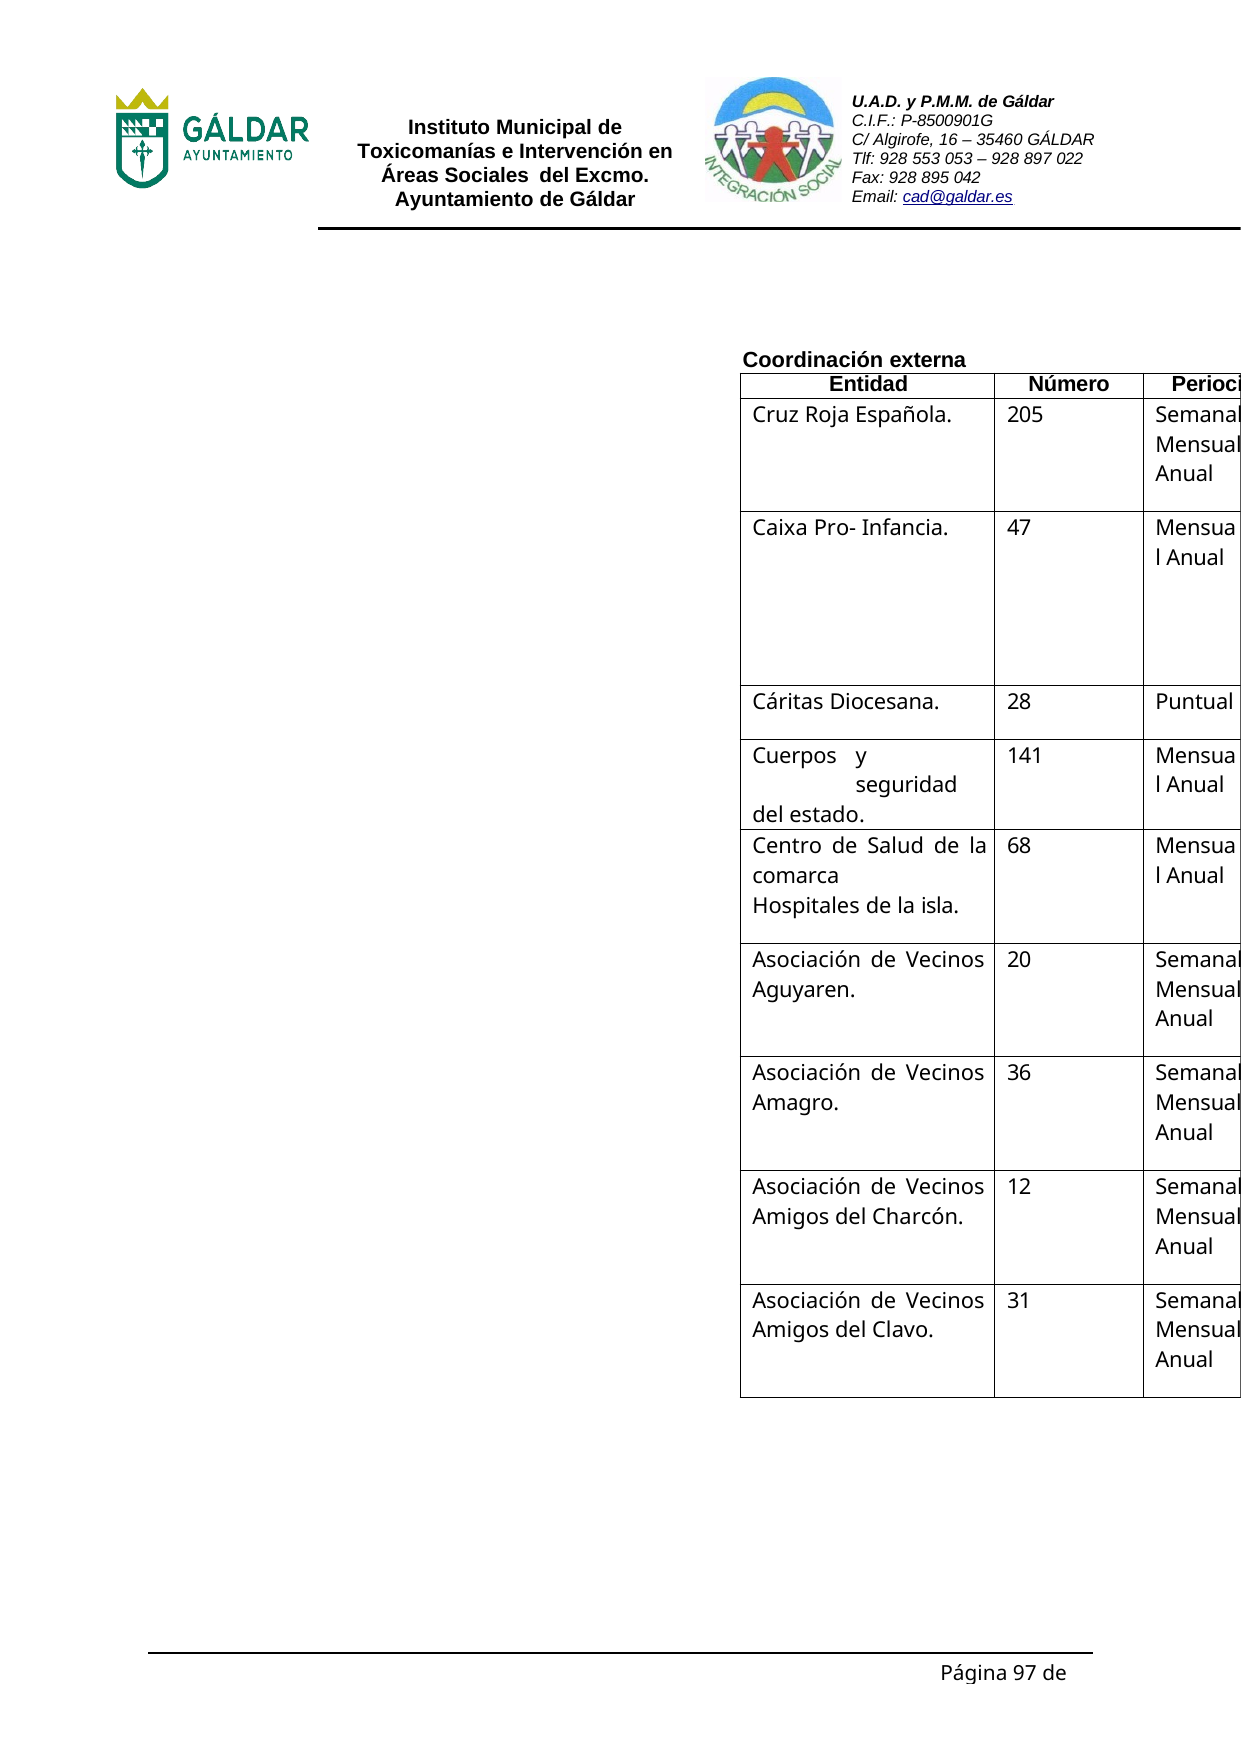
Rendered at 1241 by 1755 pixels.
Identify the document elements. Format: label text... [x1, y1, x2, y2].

table_cell 31 [995, 1285, 1143, 1397]
table_header Entidad [741, 374, 994, 398]
table_header Periocidad [1144, 374, 1240, 398]
table_cell Asociación de Vecinos Aguyaren. [741, 944, 994, 1056]
table_cell Cruz Roja Española. [741, 399, 994, 511]
table_cell Caixa Pro- Infancia. [741, 512, 994, 684]
text U.A.D. y P.M.M. de Gáldar [852, 91, 1152, 111]
table_cell Semanal Mensual Anual [1144, 944, 1240, 1056]
table_cell Asociación de Vecinos Amigos del Clavo. [741, 1285, 994, 1397]
text Tlf: 928 553 053 – 928 897 022 [852, 149, 1152, 168]
table_cell Centro de Salud de la comarca Hospitales de la isla. [741, 830, 994, 943]
text Email: cad@galdar.es [852, 187, 1152, 206]
table_cell Semanal Mensual Anual [1144, 1057, 1240, 1170]
text C.I.F.: P-8500901G [852, 111, 1152, 130]
table_cell 68 [995, 830, 1143, 943]
table_cell 28 [995, 686, 1143, 738]
table_cell Mensual Anual [1144, 740, 1240, 829]
table_cell Mensual Anual [1144, 830, 1240, 943]
table_cell Puntual [1144, 686, 1240, 738]
text Instituto Municipal de Toxicomanías e Intervención en Áreas Sociales del Excmo. Ayuntamiento de Gáldar [336, 115, 693, 211]
table_cell Asociación de Vecinos Amagro. [741, 1057, 994, 1170]
table_cell 36 [995, 1057, 1143, 1170]
table_cell Semanal Mensual Anual [1144, 399, 1240, 511]
text C/ Algirofe, 16 – 35460 GÁLDAR [852, 130, 1152, 149]
table_header Número [995, 374, 1143, 398]
table_cell 20 [995, 944, 1143, 1056]
table_cell Semanal Mensual Anual [1144, 1171, 1240, 1283]
text Fax: 928 895 042 [852, 168, 1152, 187]
table_cell 47 [995, 512, 1143, 684]
table_cell 141 [995, 740, 1143, 829]
table_cell Cáritas Diocesana. [741, 686, 994, 738]
table_cell Asociación de Vecinos Amigos del Charcón. [741, 1171, 994, 1283]
table_cell 205 [995, 399, 1143, 511]
table_cell 12 [995, 1171, 1143, 1283]
table_cell Mensual Anual [1144, 512, 1240, 684]
table_cell Cuerpos y seguridad del estado. [741, 740, 994, 829]
table_cell Semanal Mensual Anual [1144, 1285, 1240, 1397]
text Coordinación externa [742, 347, 1152, 372]
